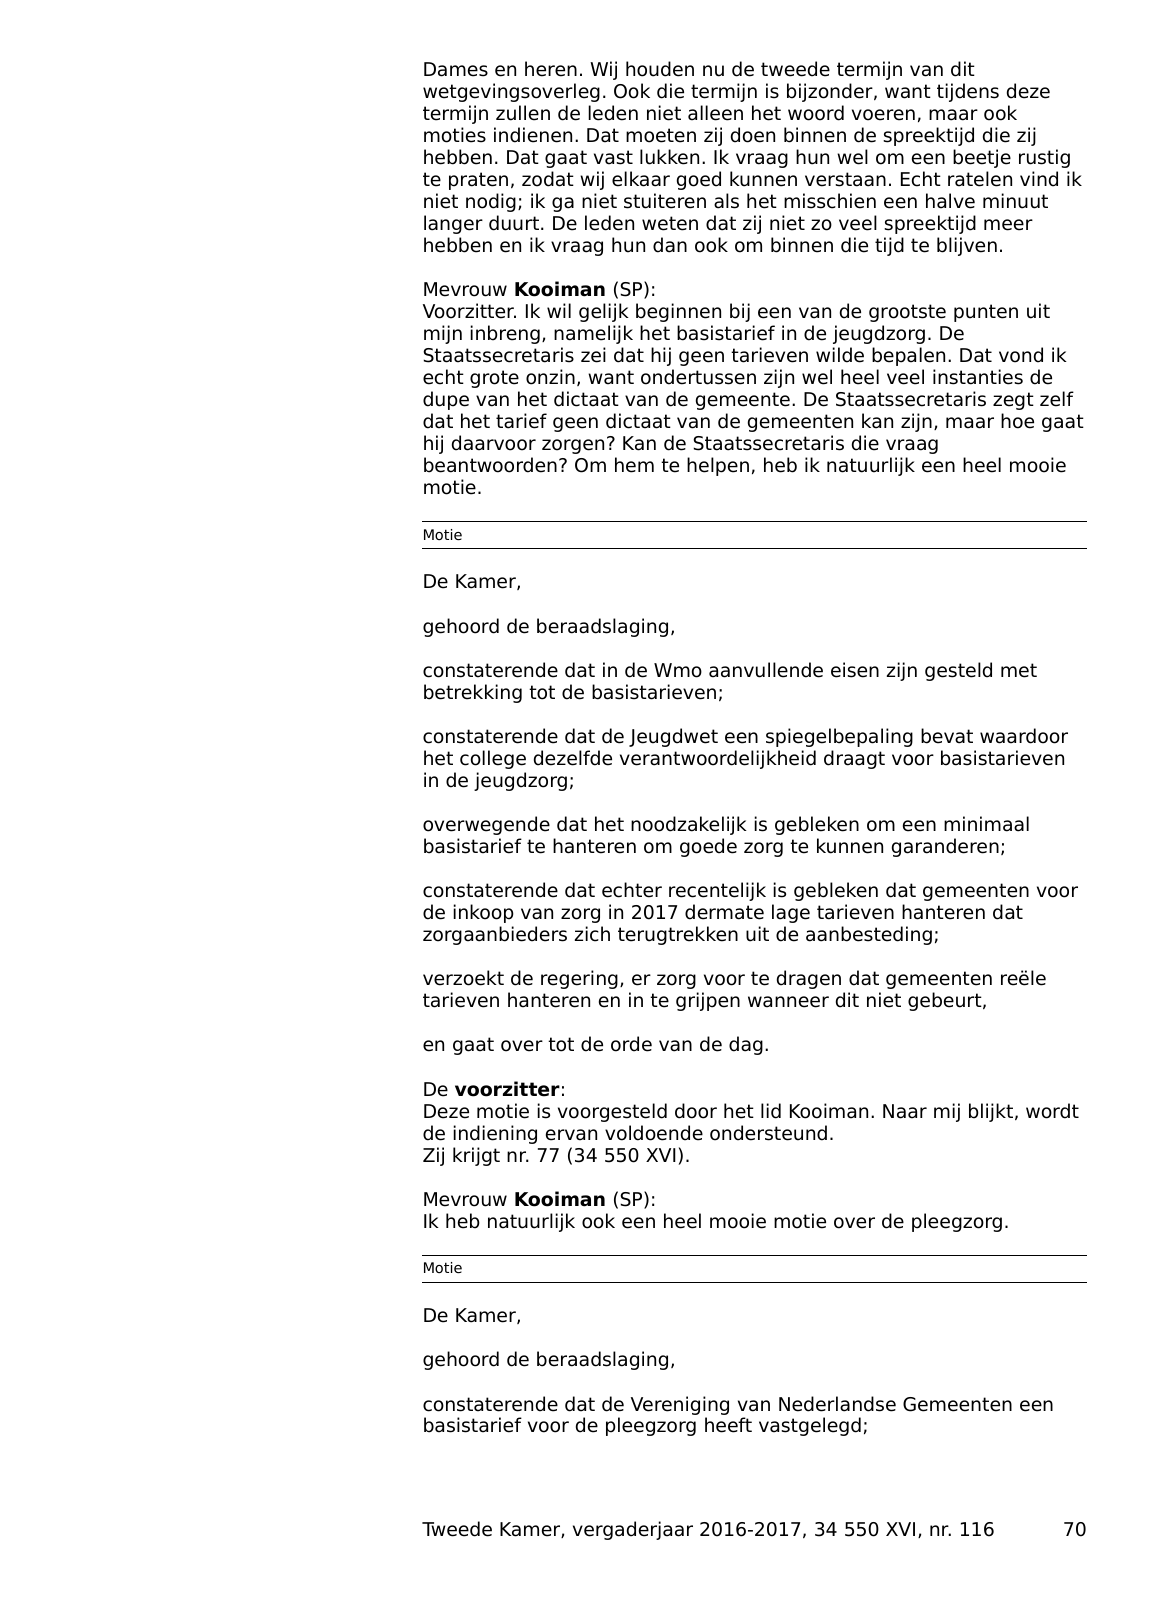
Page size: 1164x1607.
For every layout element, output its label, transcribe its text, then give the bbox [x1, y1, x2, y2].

text overwegende dat het noodzakelijk is gebleken om een minimaal basistarief te hanteren om goede zorg te kunnen garanderen; [422, 814, 1087, 858]
text gehoord de beraadslaging, [422, 1349, 1087, 1371]
text constaterende dat de Vereniging van Nederlandse Gemeenten een basistarief voor de pleegzorg heeft vastgelegd; [422, 1393, 1087, 1437]
text Deze motie is voorgesteld door het lid Kooiman. Naar mij blijkt, wordt de indiening ervan voldoende ondersteund. [422, 1101, 1087, 1144]
text constaterende dat echter recentelijk is gebleken dat gemeenten voor de inkoop van zorg in 2017 dermate lage tarieven hanteren dat zorgaanbieders zich terugtrekken uit de aanbesteding; [422, 880, 1087, 946]
text constaterende dat de Jeugdwet een spiegelbepaling bevat waardoor het college dezelfde verantwoordelijkheid draagt voor basistarieven in de jeugdzorg; [422, 726, 1087, 792]
text De Kamer, [422, 1305, 1087, 1327]
text verzoekt de regering, er zorg voor te dragen dat gemeenten reële tarieven hanteren en in te grijpen wanneer dit niet gebeurt, [422, 968, 1087, 1012]
text Dames en heren. Wij houden nu de tweede termijn van dit wetgevingsoverleg. Ook die termijn is bijzonder, want tijdens deze termijn zullen de leden niet alleen het woord voeren, maar ook moties indienen. Dat moeten zij doen binnen de spreektijd die zij hebben. Dat gaat vast lukken. Ik vraag hun wel om een beetje rustig te praten, zodat wij elkaar goed kunnen verstaan. Echt ratelen vind ik niet nodig; ik ga niet stuiteren als het misschien een halve minuut langer duurt. De leden weten dat zij niet zo veel spreektijd meer hebben en ik vraag hun dan ook om binnen die tijd te blijven. [422, 59, 1087, 257]
text constaterende dat in de Wmo aanvullende eisen zijn gesteld met betrekking tot de basistarieven; [422, 660, 1087, 704]
text en gaat over tot de orde van de dag. [422, 1034, 1087, 1056]
text Voorzitter. Ik wil gelijk beginnen bij een van de grootste punten uit mijn inbreng, namelijk het basistarief in de jeugdzorg. De Staatssecretaris zei dat hij geen tarieven wilde bepalen. Dat vond ik echt grote onzin, want ondertussen zijn wel heel veel instanties de dupe van het dictaat van de gemeente. De Staatssecretaris zegt zelf dat het tarief geen dictaat van de gemeenten kan zijn, maar hoe gaat hij daarvoor zorgen? Kan de Staatssecretaris die vraag beantwoorden? Om hem te helpen, heb ik natuurlijk een heel mooie motie. [422, 301, 1087, 499]
table_header Motie [422, 522, 1087, 548]
text Mevrouw Kooiman (SP): [422, 279, 1087, 301]
table_header Motie [422, 1256, 1087, 1282]
text De voorzitter: [422, 1078, 1087, 1101]
text Zij krijgt nr. 77 (34 550 XVI). [422, 1144, 1087, 1166]
text Mevrouw Kooiman (SP): [422, 1189, 1087, 1211]
text gehoord de beraadslaging, [422, 616, 1087, 637]
text De Kamer, [422, 571, 1087, 593]
text Ik heb natuurlijk ook een heel mooie motie over de pleegzorg. [422, 1211, 1087, 1233]
